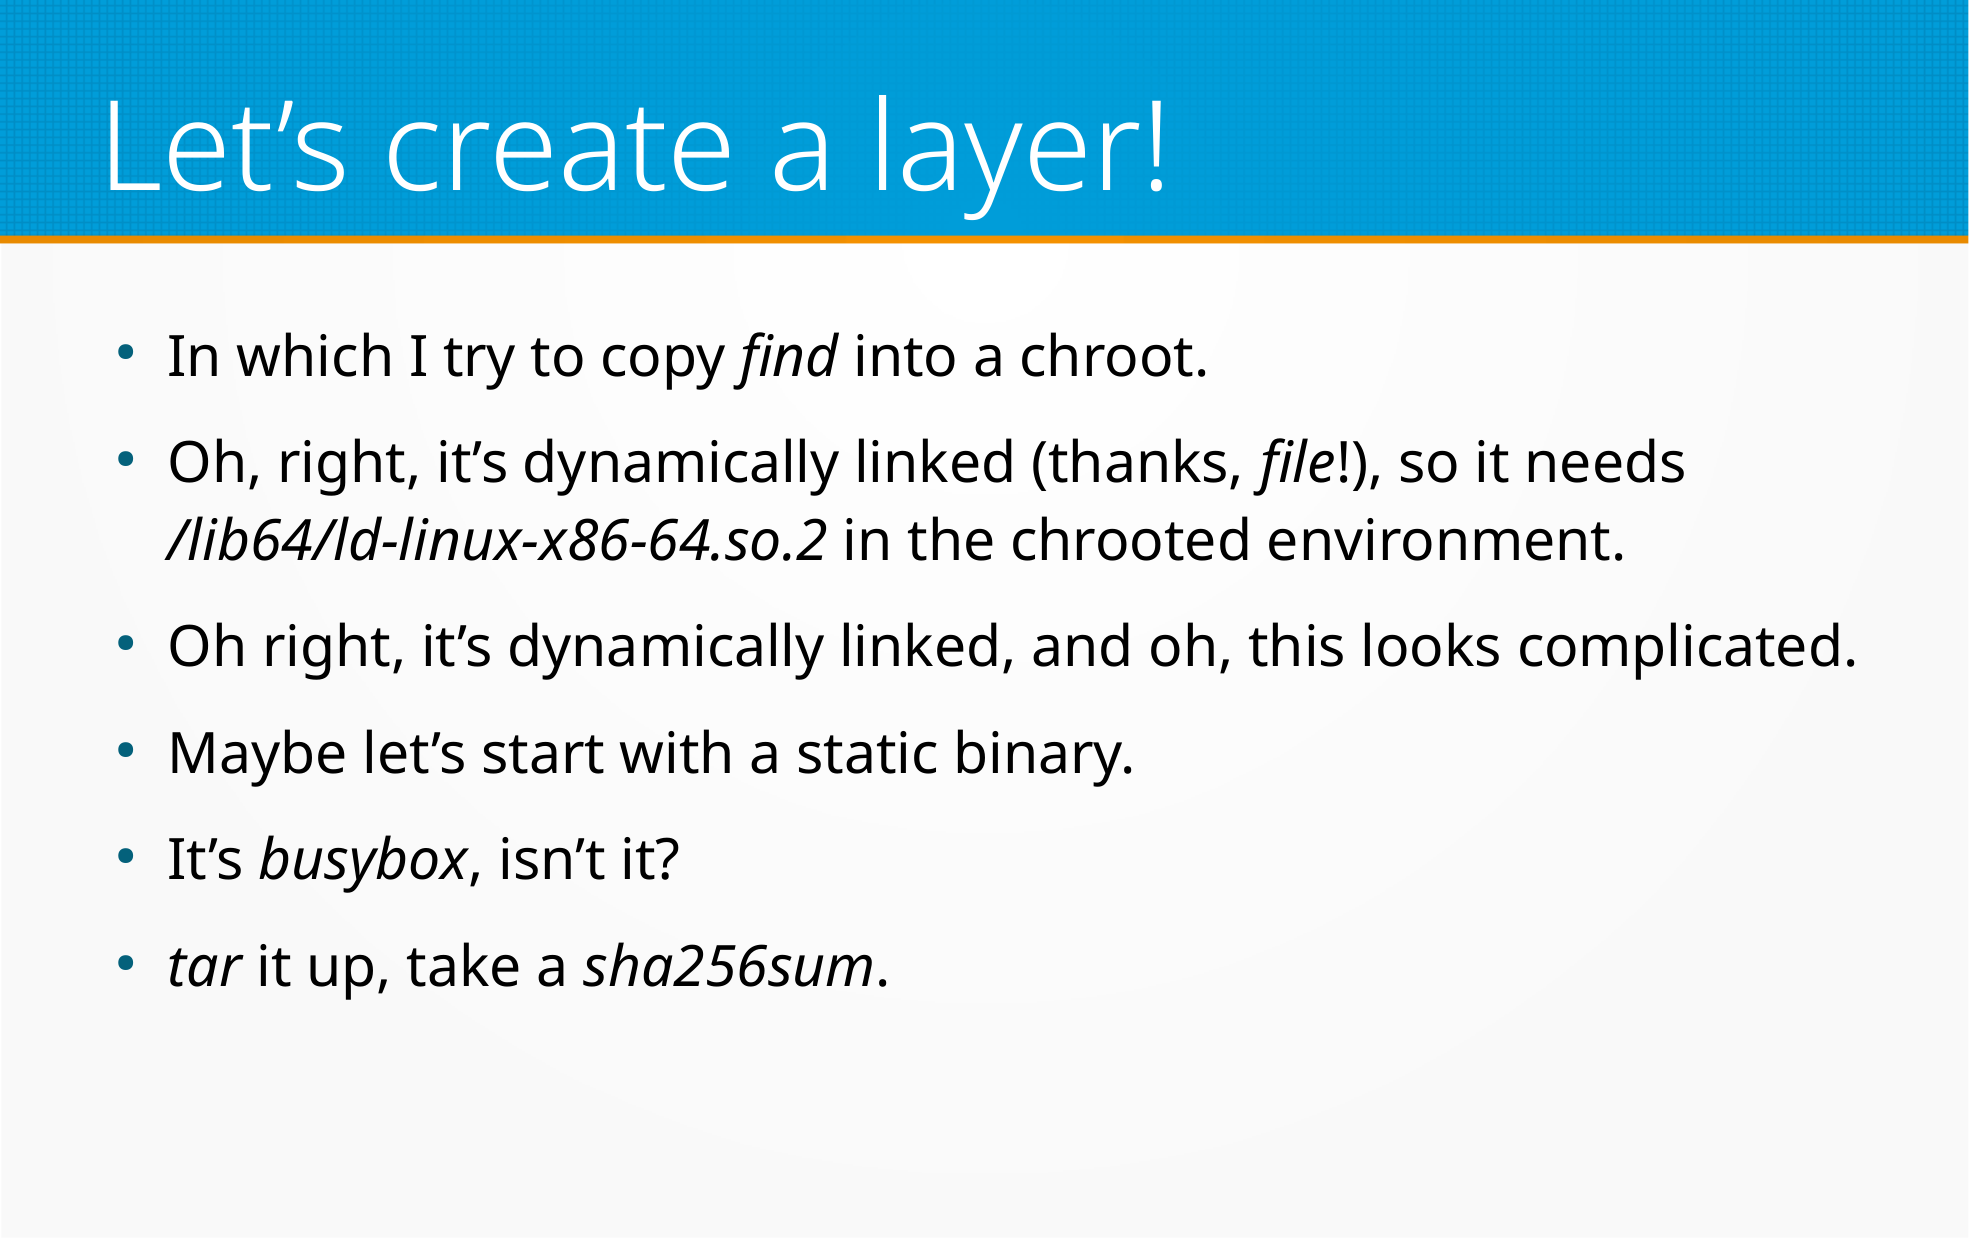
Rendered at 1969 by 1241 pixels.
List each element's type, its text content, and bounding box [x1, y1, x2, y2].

list In which I try to copy find into a chroot. Oh, right, it’s dynamically linked (thanks, file!), so it needs /lib64/ld-linux-x86-64.so.2 in the chrooted environment. Oh right, it’s dynamically linked, and oh, this looks complicated. Maybe let’s start with a static binary. It’s busybox, isn’t it? tar it up, take a sha256sum. [98, 315, 1861, 1081]
picture [0, 236, 1969, 1241]
title Let’s create a layer! [98, 19, 1870, 227]
